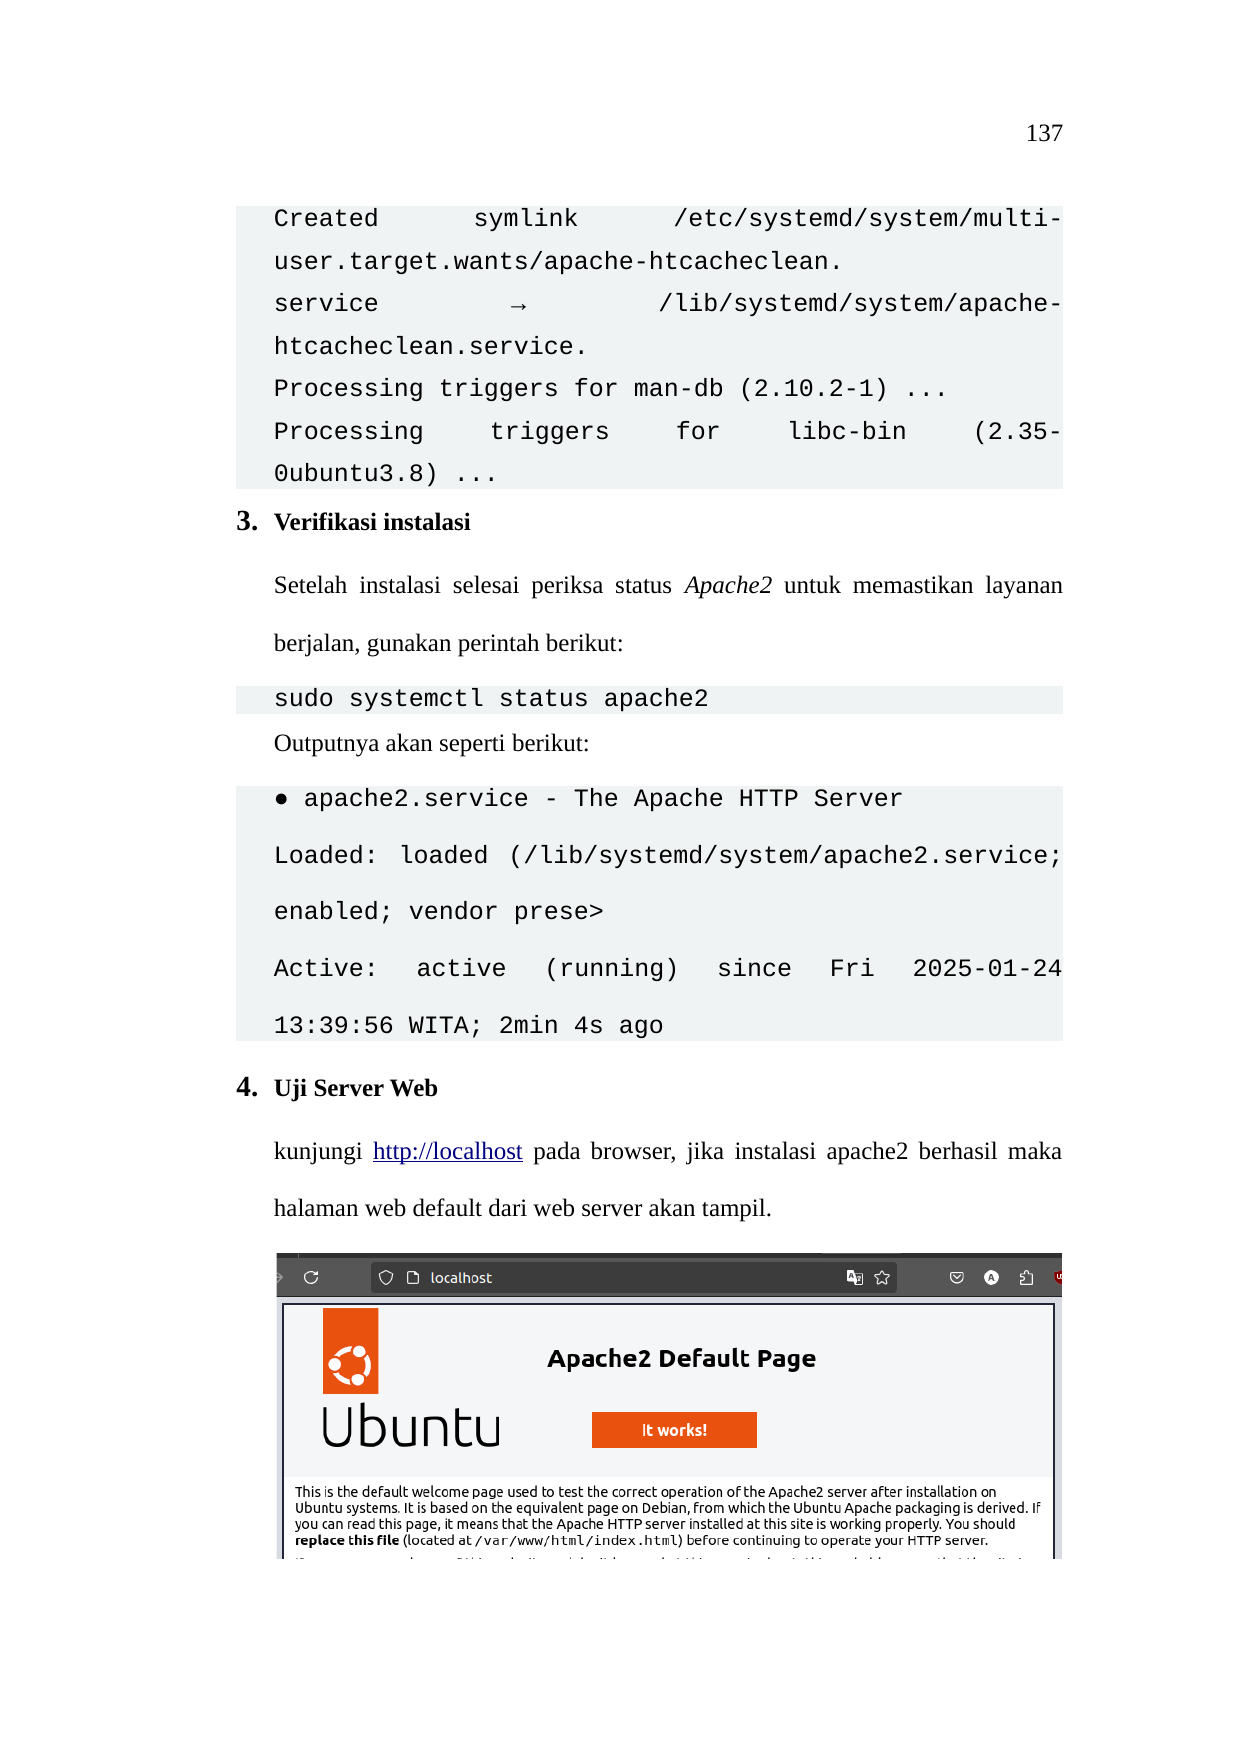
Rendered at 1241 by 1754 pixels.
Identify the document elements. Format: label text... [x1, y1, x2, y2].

list sudo systemctl status apache2 [236, 686, 1063, 714]
list Setelah instalasi selesai periksa status Apache2 untuk memastikan layanan berjalan, gunakan perintah berikut: [236, 571, 1063, 657]
picture [276, 1253, 1062, 1559]
list Active: active (running) since Fri 2025-01-24 13:39:56 WITA; 2min 4s ago [236, 956, 1063, 1041]
list Loaded: loaded (/lib/systemd/system/apache2.service; enabled; vendor prese> [236, 842, 1063, 927]
list Processing triggers for libc-bin (2.35-0ubuntu3.8) ... [236, 418, 1063, 489]
list Uji Server Web [236, 1069, 1063, 1102]
list kunjungi http://localhost pada browser, jika instalasi apache2 berhasil maka halaman web default dari web server akan tampil. [236, 1136, 1063, 1222]
list service → /lib/systemd/system/apache-htcacheclean.service. [236, 291, 1063, 362]
list Verifikasi instalasi [236, 503, 1063, 537]
list Processing triggers for man-db (2.10.2-1) ... [236, 376, 1063, 404]
list Created symlink /etc/systemd/system/multi-user.target.wants/apache-htcacheclean. [236, 206, 1063, 277]
list Outputnya akan seperti berikut: [236, 728, 1063, 757]
list ● apache2.service - The Apache HTTP Server [236, 786, 1063, 814]
